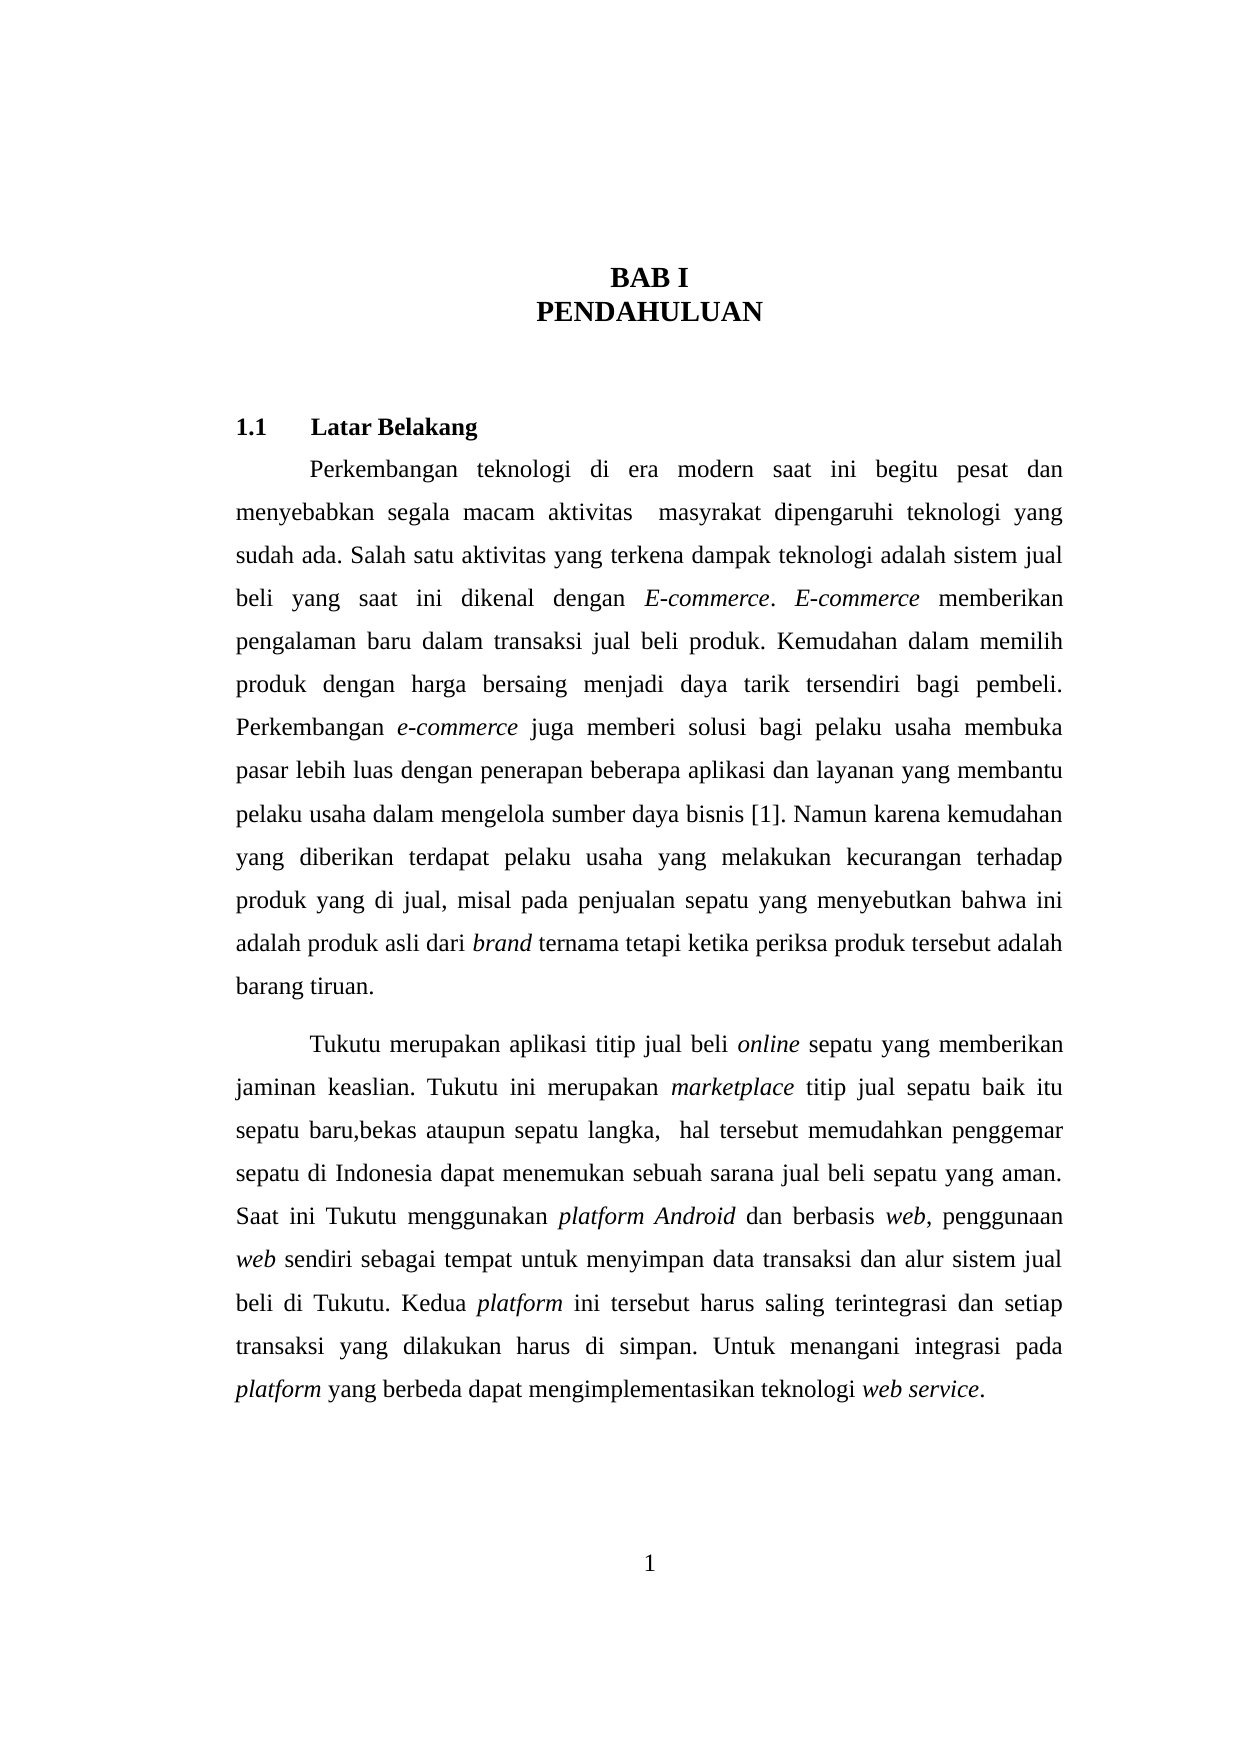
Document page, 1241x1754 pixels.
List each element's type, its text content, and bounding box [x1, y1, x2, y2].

subtitle Latar Belakang [236, 412, 1063, 441]
text Perkembangan teknologi di era modern saat ini begitu pesat dan menyebabkan segala macam aktivitas masyrakat dipengaruhi teknologi yang sudah ada. Salah satu aktivitas yang terkena dampak teknologi adalah sistem jual beli yang saat ini dikenal dengan E-commerce. E-commerce memberikan pengalaman baru dalam transaksi jual beli produk. Kemudahan dalam memilih produk dengan harga bersaing menjadi daya tarik tersendiri bagi pembeli. Perkembangan e-commerce juga memberi solusi bagi pelaku usaha membuka pasar lebih luas dengan penerapan beberapa aplikasi dan layanan yang membantu pelaku usaha dalam mengelola sumber daya bisnis [1]. Namun karena kemudahan yang diberikan terdapat pelaku usaha yang melakukan kecurangan terhadap produk yang di jual, misal pada penjualan sepatu yang menyebutkan bahwa ini adalah produk asli dari brand ternama tetapi ketika periksa produk tersebut adalah barang tiruan. [236, 454, 1063, 1000]
subtitle BAB I PENDAHULUAN [236, 261, 1063, 328]
text Tukutu merupakan aplikasi titip jual beli online sepatu yang memberikan jaminan keaslian. Tukutu ini merupakan marketplace titip jual sepatu baik itu sepatu baru,bekas ataupun sepatu langka, hal tersebut memudahkan penggemar sepatu di Indonesia dapat menemukan sebuah sarana jual beli sepatu yang aman. Saat ini Tukutu menggunakan platform Android dan berbasis web, penggunaan web sendiri sebagai tempat untuk menyimpan data transaksi dan alur sistem jual beli di Tukutu. Kedua platform ini tersebut harus saling terintegrasi dan setiap transaksi yang dilakukan harus di simpan. Untuk menangani integrasi pada platform yang berbeda dapat mengimplementasikan teknologi web service. [236, 1029, 1063, 1403]
